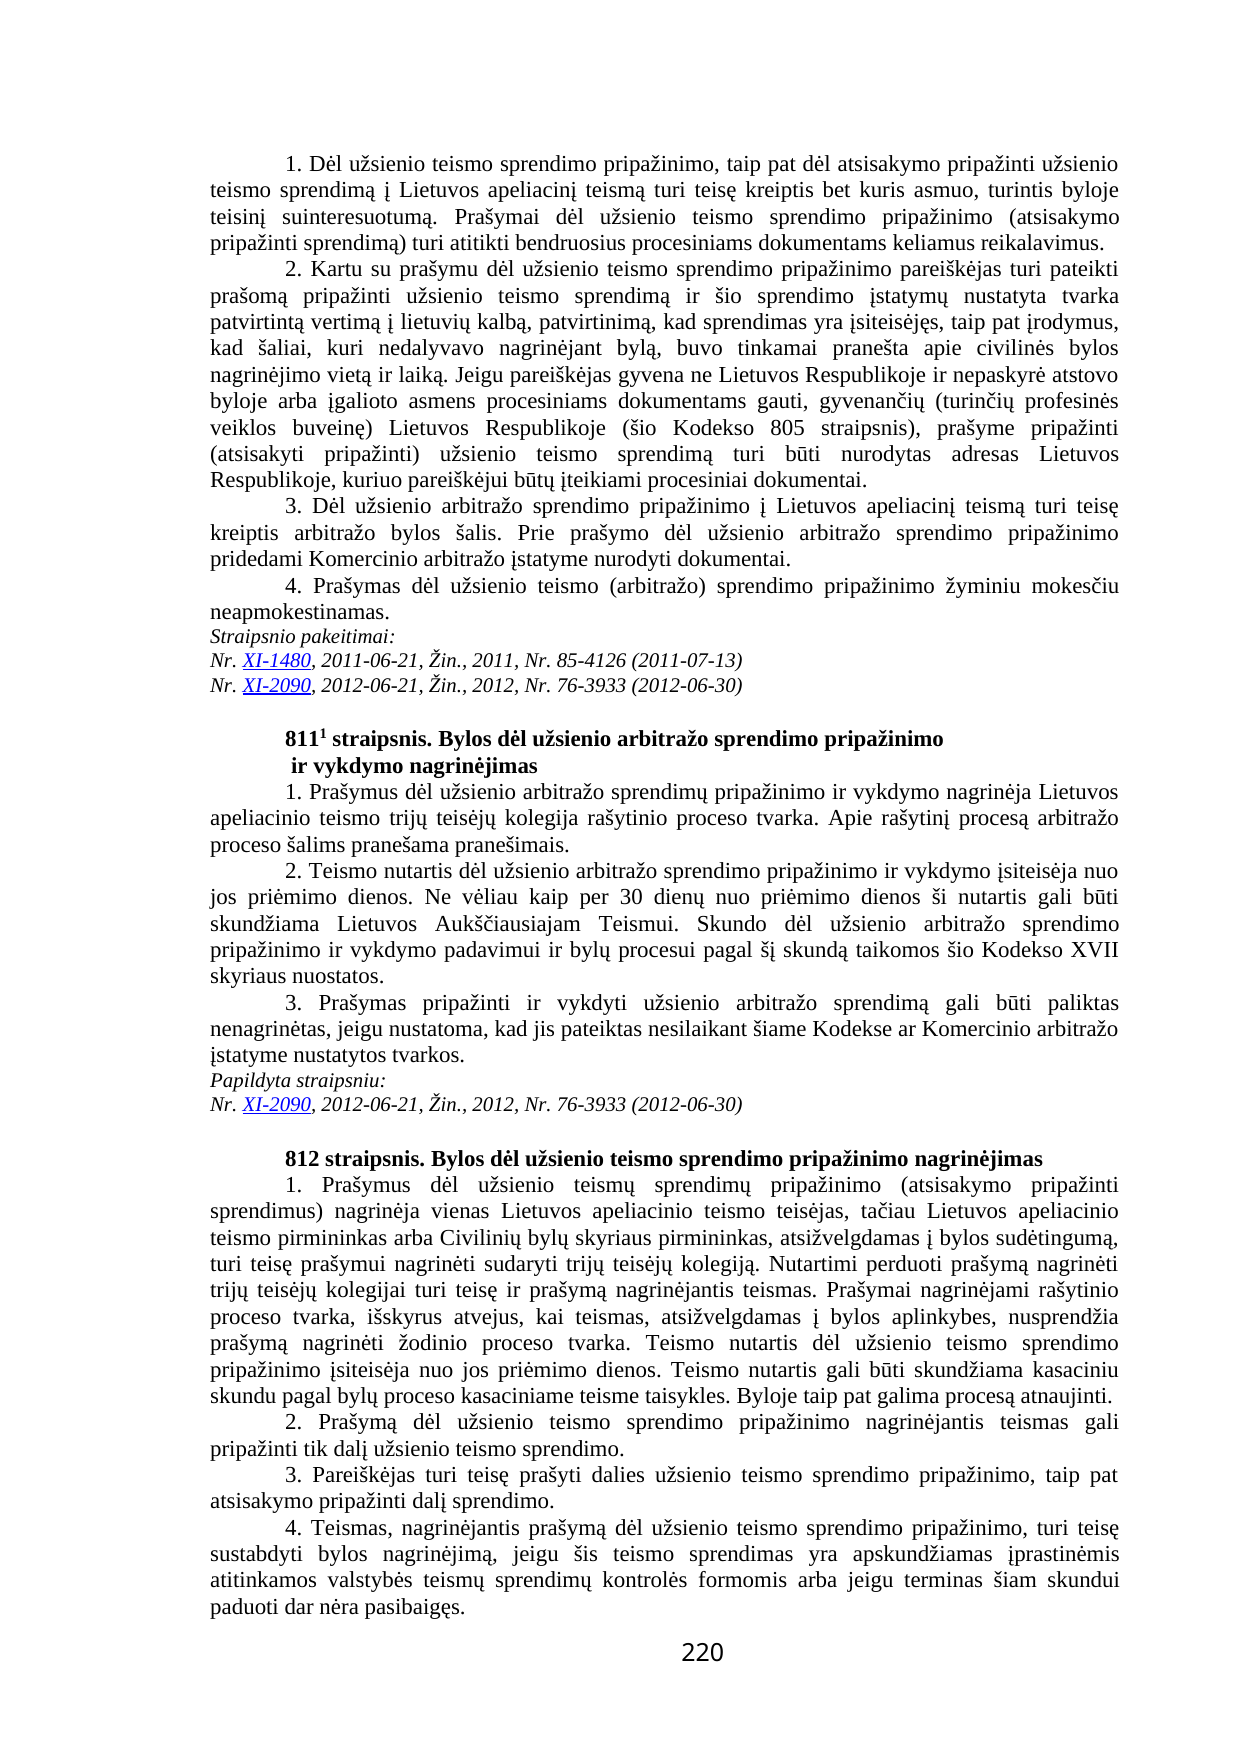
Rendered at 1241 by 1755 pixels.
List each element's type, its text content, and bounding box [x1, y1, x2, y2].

text 4. Teismas, nagrinėjantis prašymą dėl užsienio teismo sprendimo pripažinimo, turi teisę sustabdyti bylos nagrinėjimą, jeigu šis teismo sprendimas yra apskundžiamas įprastinėmis atitinkamos valstybės teismų sprendimų kontrolės formomis arba jeigu terminas šiam skundui paduoti dar nėra pasibaigęs. [210, 1514, 1121, 1619]
text 2. Prašymą dėl užsienio teismo sprendimo pripažinimo nagrinėjantis teismas gali pripažinti tik dalį užsienio teismo sprendimo. [210, 1408, 1120, 1461]
text 4. Prašymas dėl užsienio teismo (arbitražo) sprendimo pripažinimo žyminiu mokesčiu neapmokestinamas. [210, 572, 1120, 624]
text 1. Dėl užsienio teismo sprendimo pripažinimo, taip pat dėl atsisakymo pripažinti užsienio teismo sprendimą į Lietuvos apeliacinį teismą turi teisę kreiptis bet kuris asmuo, turintis byloje teisinį suinteresuotumą. Prašymai dėl užsienio teismo sprendimo pripažinimo (atsisakymo pripažinti sprendimą) turi atitikti bendruosius procesiniams dokumentams keliamus reikalavimus. [210, 150, 1120, 255]
text ir vykdymo nagrinėjimas [210, 752, 1120, 778]
text 3. Prašymas pripažinti ir vykdyti užsienio arbitražo sprendimą gali būti paliktas nenagrinėtas, jeigu nustatoma, kad jis pateiktas nesilaikant šiame Kodekse ar Komercinio arbitražo įstatyme nustatytos tvarkos. [210, 989, 1120, 1068]
text 3. Pareiškėjas turi teisę prašyti dalies užsienio teismo sprendimo pripažinimo, taip pat atsisakymo pripažinti dalį sprendimo. [210, 1461, 1120, 1514]
text Straipsnio pakeitimai: [210, 624, 1120, 648]
text Nr. XI-2090, 2012-06-21, Žin., 2012, Nr. 76-3933 (2012-06-30) [210, 672, 1120, 697]
text 812 straipsnis. Bylos dėl užsienio teismo sprendimo pripažinimo nagrinėjimas [285, 1145, 1120, 1171]
text Nr. XI-1480, 2011-06-21, Žin., 2011, Nr. 85-4126 (2011-07-13) [210, 648, 1120, 672]
text 1. Prašymus dėl užsienio teismų sprendimų pripažinimo (atsisakymo pripažinti sprendimus) nagrinėja vienas Lietuvos apeliacinio teismo teisėjas, tačiau Lietuvos apeliacinio teismo pirmininkas arba Civilinių bylų skyriaus pirmininkas, atsižvelgdamas į bylos sudėtingumą, turi teisę prašymui nagrinėti sudaryti trijų teisėjų kolegiją. Nutartimi perduoti prašymą nagrinėti trijų teisėjų kolegijai turi teisę ir prašymą nagrinėjantis teismas. Prašymai nagrinėjami rašytinio proceso tvarka, išskyrus atvejus, kai teismas, atsižvelgdamas į bylos aplinkybes, nusprendžia prašymą nagrinėti žodinio proceso tvarka. Teismo nutartis dėl užsienio teismo sprendimo pripažinimo įsiteisėja nuo jos priėmimo dienos. Teismo nutartis gali būti skundžiama kasaciniu skundu pagal bylų proceso kasaciniame teisme taisykles. Byloje taip pat galima procesą atnaujinti. [210, 1171, 1120, 1408]
text 2. Kartu su prašymu dėl užsienio teismo sprendimo pripažinimo pareiškėjas turi pateikti prašomą pripažinti užsienio teismo sprendimą ir šio sprendimo įstatymų nustatyta tvarka patvirtintą vertimą į lietuvių kalbą, patvirtinimą, kad sprendimas yra įsiteisėjęs, taip pat įrodymus, kad šaliai, kuri nedalyvavo nagrinėjant bylą, buvo tinkamai pranešta apie civilinės bylos nagrinėjimo vietą ir laiką. Jeigu pareiškėjas gyvena ne Lietuvos Respublikoje ir nepaskyrė atstovo byloje arba įgalioto asmens procesiniams dokumentams gauti, gyvenančių (turinčių profesinės veiklos buveinę) Lietuvos Respublikoje (šio Kodekso 805 straipsnis), prašyme pripažinti (atsisakyti pripažinti) užsienio teismo sprendimą turi būti nurodytas adresas Lietuvos Respublikoje, kuriuo pareiškėjui būtų įteikiami procesiniai dokumentai. [210, 255, 1120, 493]
text 1. Prašymus dėl užsienio arbitražo sprendimų pripažinimo ir vykdymo nagrinėja Lietuvos apeliacinio teismo trijų teisėjų kolegija rašytinio proceso tvarka. Apie rašytinį procesą arbitražo proceso šalims pranešama pranešimais. [210, 778, 1120, 857]
text 2. Teismo nutartis dėl užsienio arbitražo sprendimo pripažinimo ir vykdymo įsiteisėja nuo jos priėmimo dienos. Ne vėliau kaip per 30 dienų nuo priėmimo dienos ši nutartis gali būti skundžiama Lietuvos Aukščiausiajam Teismui. Skundo dėl užsienio arbitražo sprendimo pripažinimo ir vykdymo padavimui ir bylų procesui pagal šį skundą taikomos šio Kodekso XVII skyriaus nuostatos. [210, 857, 1120, 989]
text Papildyta straipsniu: [210, 1068, 1120, 1092]
text 8111 straipsnis. Bylos dėl užsienio arbitražo sprendimo pripažinimo [210, 725, 1120, 752]
text Nr. XI-2090, 2012-06-21, Žin., 2012, Nr. 76-3933 (2012-06-30) [210, 1092, 1120, 1116]
text 3. Dėl užsienio arbitražo sprendimo pripažinimo į Lietuvos apeliacinį teismą turi teisę kreiptis arbitražo bylos šalis. Prie prašymo dėl užsienio arbitražo sprendimo pripažinimo pridedami Komercinio arbitražo įstatyme nurodyti dokumentai. [210, 493, 1120, 572]
